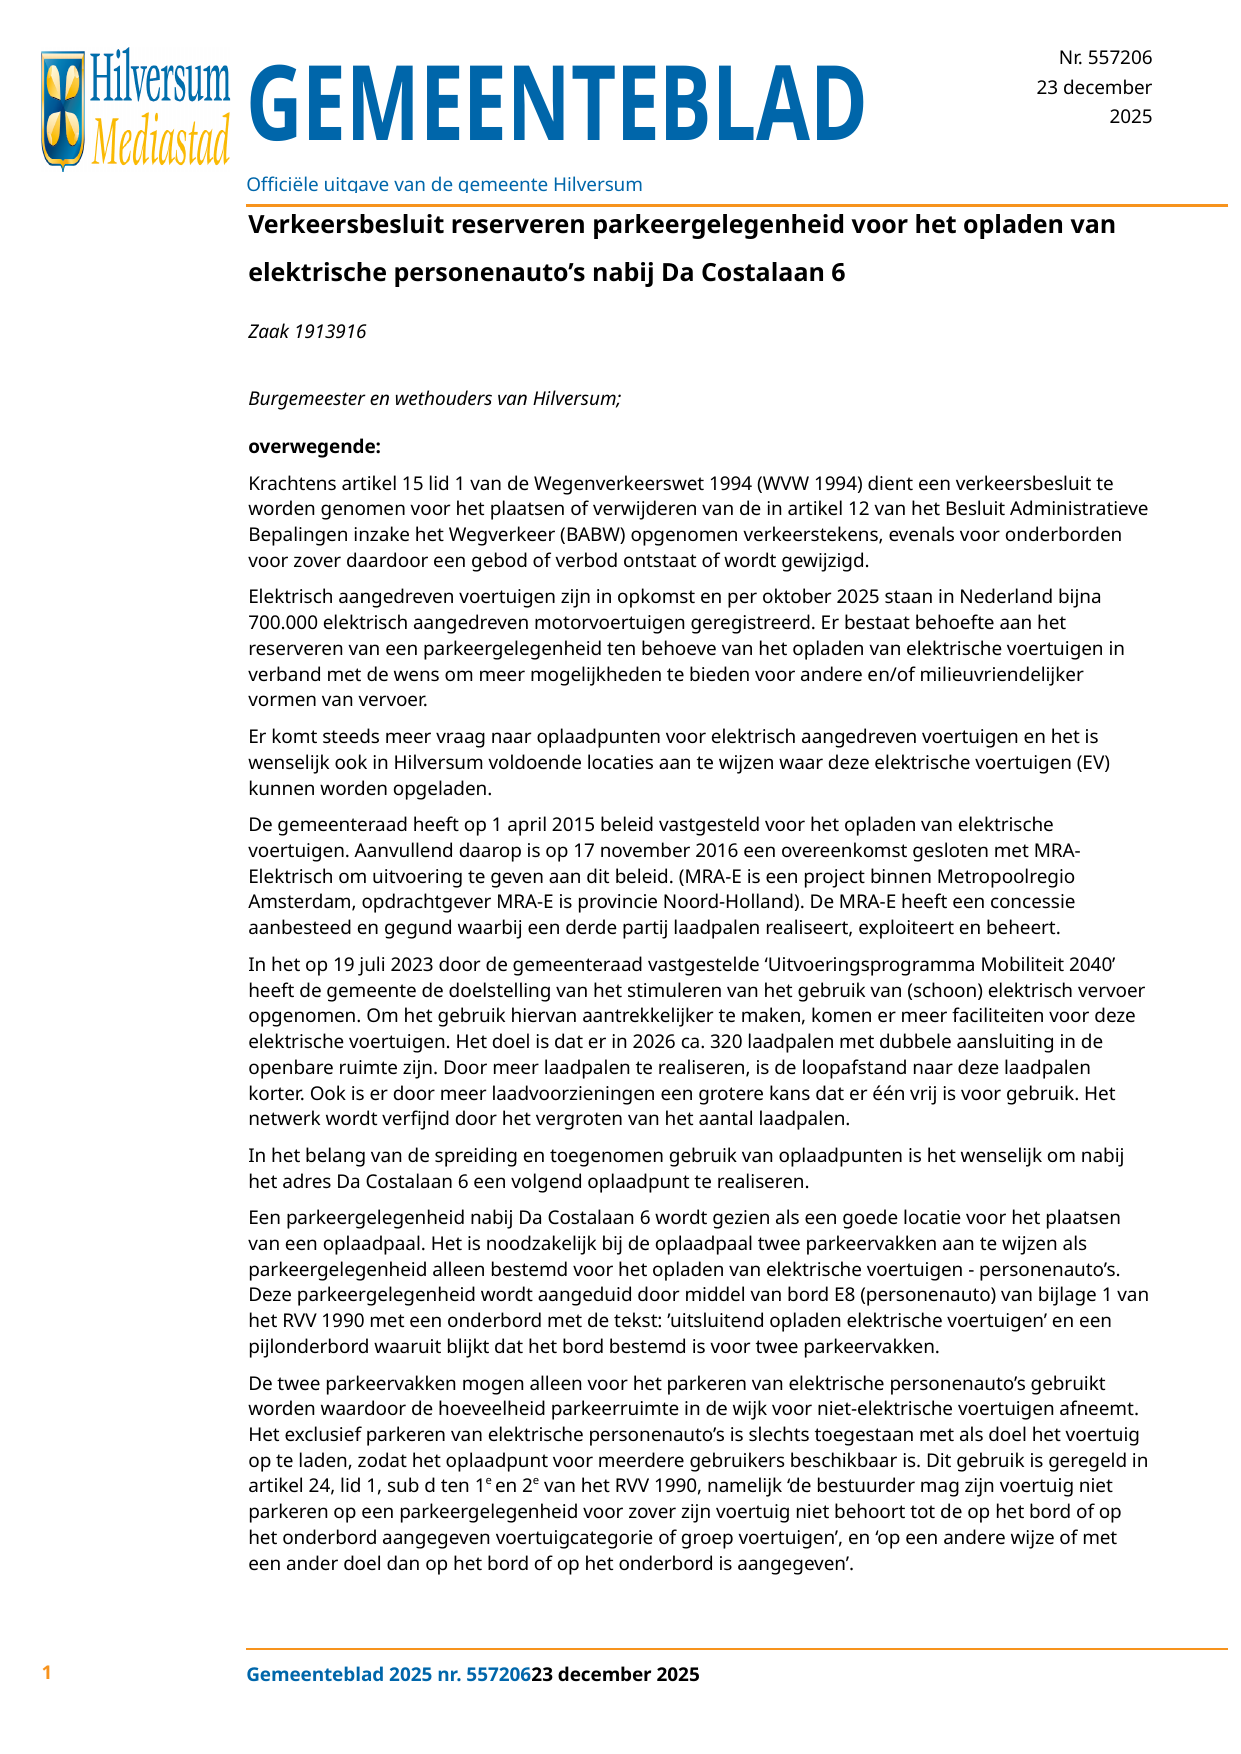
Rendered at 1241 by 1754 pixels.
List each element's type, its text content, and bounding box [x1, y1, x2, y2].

text Verkeersbesluit reserveren parkeergelegenheid voor het opladen van elektrische personenauto’s nabij Da Costalaan 6 [248, 207, 1152, 288]
text Zaak 1913916 [248, 318, 1152, 344]
text Krachtens artikel 15 lid 1 van de Wegenverkeerswet 1994 (WVW 1994) dient een verkeersbesluit te worden genomen voor het plaatsen of verwijderen van de in artikel 12 van het Besluit Administratieve Bepalingen inzake het Wegverkeer (BABW) opgenomen verkeerstekens, evenals voor onderborden voor zover daardoor een gebod of verbod ontstaat of wordt gewijzigd. [248, 470, 1152, 573]
text Er komt steeds meer vraag naar oplaadpunten voor elektrisch aangedreven voertuigen en het is wenselijk ook in Hilversum voldoende locaties aan te wijzen waar deze elektrische voertuigen (EV) kunnen worden opgeladen. [248, 723, 1152, 801]
text overwegende: [248, 433, 1152, 459]
picture [41, 47, 231, 172]
text Elektrisch aangedreven voertuigen zijn in opkomst en per oktober 2025 staan in Nederland bijna 700.000 elektrisch aangedreven motorvoertuigen geregistreerd. Er bestaat behoefte aan het reserveren van een parkeergelegenheid ten behoeve van het opladen van elektrische voertuigen in verband met de wens om meer mogelijkheden te bieden voor andere en/of milieuvriendelijker vormen van vervoer. [248, 584, 1152, 712]
text De twee parkeervakken mogen alleen voor het parkeren van elektrische personenauto’s gebruikt worden waardoor de hoeveelheid parkeerruimte in de wijk voor niet-elektrische voertuigen afneemt. Het exclusief parkeren van elektrische personenauto’s is slechts toegestaan met als doel het voertuig op te laden, zodat het oplaadpunt voor meerdere gebruikers beschikbaar is. Dit gebruik is geregeld in artikel 24, lid 1, sub d ten 1e en 2e van het RVV 1990, namelijk ‘de bestuurder mag zijn voertuig niet parkeren op een parkeergelegenheid voor zover zijn voertuig niet behoort tot de op het bord of op het onderbord aangegeven voertuigcategorie of groep voertuigen’, en ‘op een andere wijze of met een ander doel dan op het bord of op het onderbord is aangegeven’. [248, 1370, 1152, 1576]
text In het belang van de spreiding en toegenomen gebruik van oplaadpunten is het wenselijk om nabij het adres Da Costalaan 6 een volgend oplaadpunt te realiseren. [248, 1142, 1152, 1193]
text Burgemeester en wethouders van Hilversum; [248, 386, 1152, 411]
text Een parkeergelegenheid nabij Da Costalaan 6 wordt gezien als een goede locatie voor het plaatsen van een oplaadpaal. Het is noodzakelijk bij de oplaadpaal twee parkeervakken aan te wijzen als parkeergelegenheid alleen bestemd voor het opladen van elektrische voertuigen - personenauto’s. Deze parkeergelegenheid wordt aangeduid door middel van bord E8 (personenauto) van bijlage 1 van het RVV 1990 met een onderbord met de tekst: ’uitsluitend opladen elektrische voertuigen’ en een pijlonderbord waaruit blijkt dat het bord bestemd is voor twee parkeervakken. [248, 1204, 1152, 1359]
text De gemeenteraad heeft op 1 april 2015 beleid vastgesteld voor het opladen van elektrische voertuigen. Aanvullend daarop is op 17 november 2016 een overeenkomst gesloten met MRA-Elektrisch om uitvoering te geven aan dit beleid. (MRA-E is een project binnen Metropoolregio Amsterdam, opdrachtgever MRA-E is provincie Noord-Holland). De MRA-E heeft een concessie aanbesteed en gegund waarbij een derde partij laadpalen realiseert, exploiteert en beheert. [248, 811, 1152, 940]
text In het op 19 juli 2023 door de gemeenteraad vastgestelde ‘Uitvoeringsprogramma Mobiliteit 2040’ heeft de gemeente de doelstelling van het stimuleren van het gebruik van (schoon) elektrisch vervoer opgenomen. Om het gebruik hiervan aantrekkelijker te maken, komen er meer faciliteiten voor deze elektrische voertuigen. Het doel is dat er in 2026 ca. 320 laadpalen met dubbele aansluiting in de openbare ruimte zijn. Door meer laadpalen te realiseren, is de loopafstand naar deze laadpalen korter. Ook is er door meer laadvoorzieningen een grotere kans dat er één vrij is voor gebruik. Het netwerk wordt verfijnd door het vergroten van het aantal laadpalen. [248, 951, 1152, 1131]
